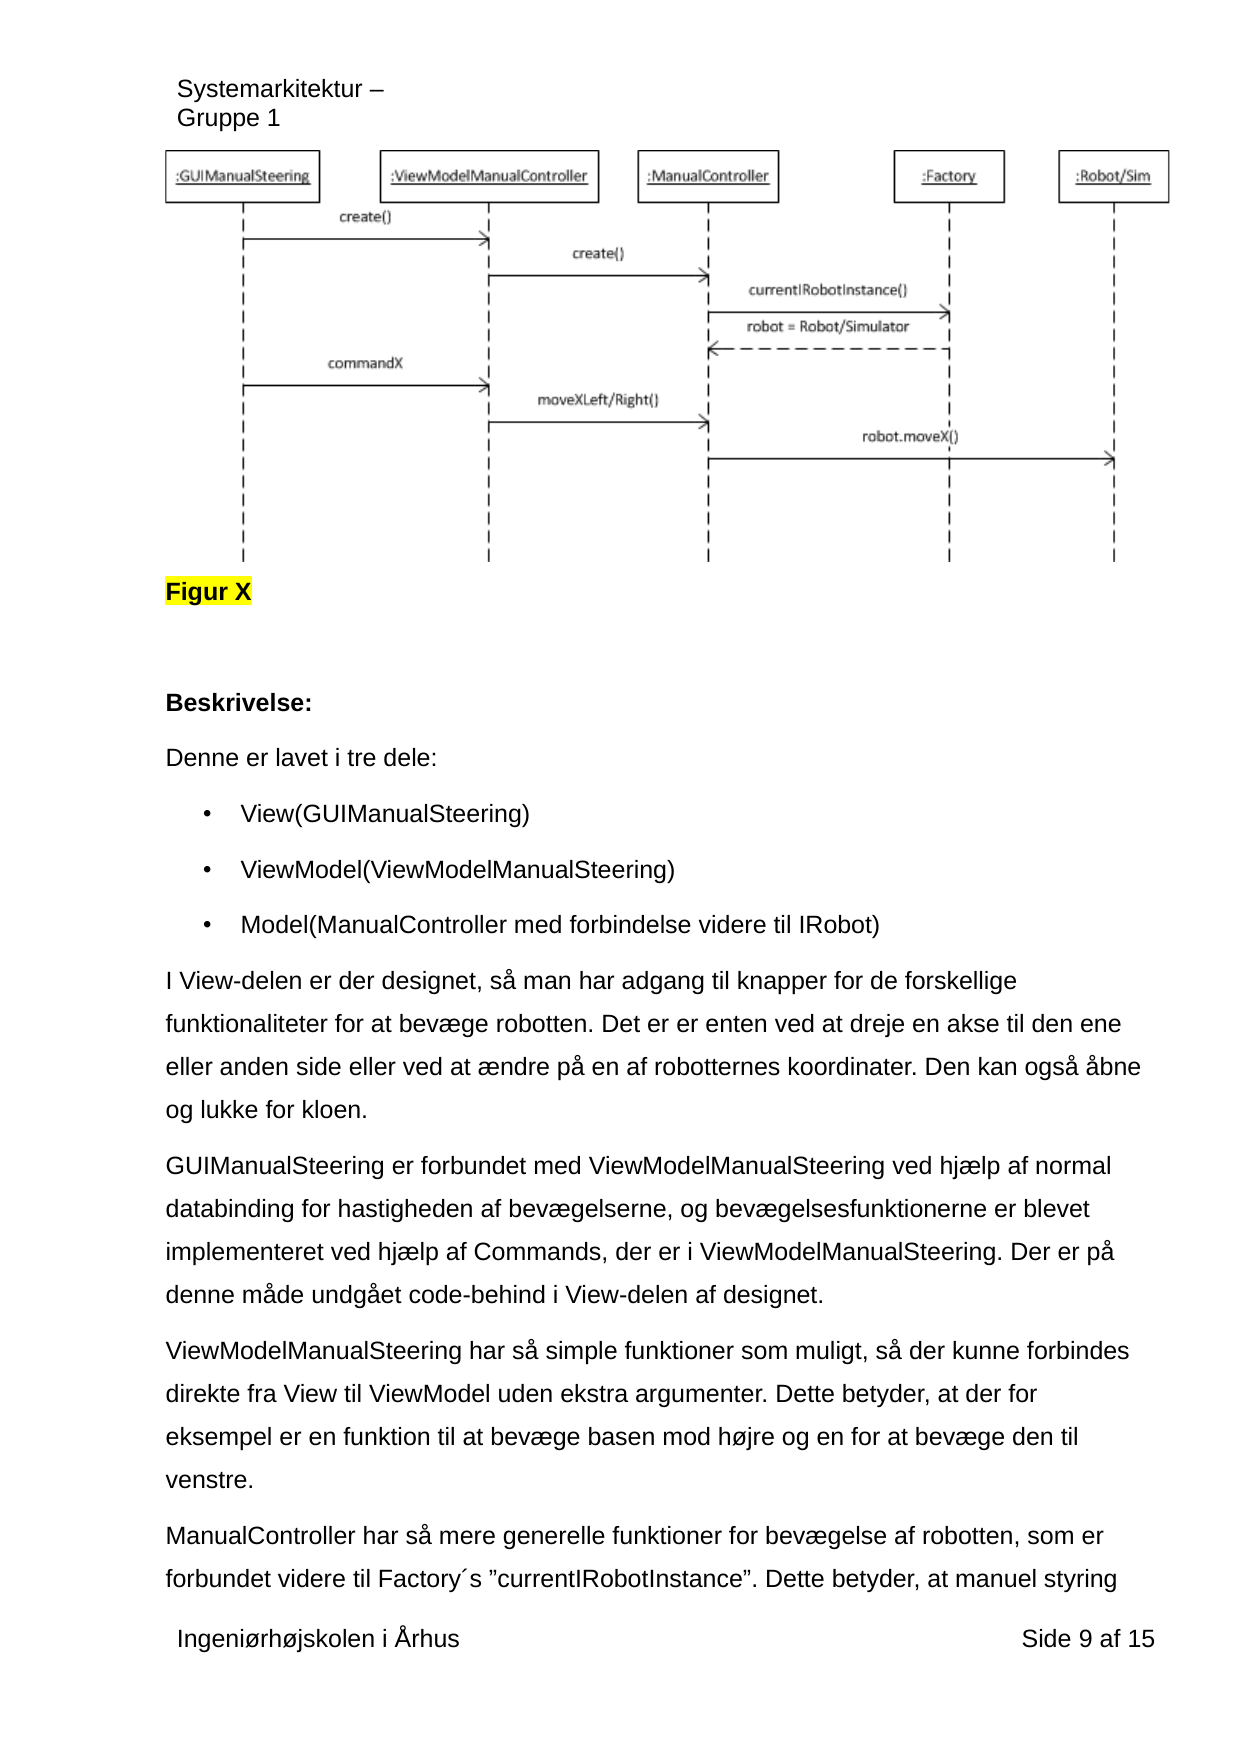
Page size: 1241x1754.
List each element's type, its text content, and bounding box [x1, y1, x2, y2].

text GUIManualSteering er forbundet med ViewModelManualSteering ved hjælp af normal databinding for hastigheden af bevægelserne, og bevægelsesfunktionerne er blevet implementeret ved hjælp af Commands, der er i ViewModelManualSteering. Der er på denne måde undgået code-behind i View-delen af designet. [165, 1151, 1152, 1309]
text I View-delen er der designet, så man har adgang til knapper for de forskellige funktionaliteter for at bevæge robotten. Det er er enten ved at dreje en akse til den ene eller anden side eller ved at ændre på en af robotternes koordinater. Den kan også åbne og lukke for kloen. [165, 966, 1152, 1124]
text Figur X [165, 562, 1152, 605]
list View(GUIManualSteering) [203, 799, 1152, 828]
list Model(ManualController med forbindelse videre til IRobot) [203, 910, 1152, 939]
text ViewModelManualSteering har så simple funktioner som muligt, så der kunne forbindes direkte fra View til ViewModel uden ekstra argumenter. Dette betyder, at der for eksempel er en funktion til at bevæge basen mod højre og en for at bevæge den til venstre. [165, 1336, 1152, 1494]
text Denne er lavet i tre dele: [165, 743, 1152, 772]
text Beskrivelse: [165, 688, 1152, 716]
text ManualController har så mere generelle funktioner for bevægelse af robotten, som er forbundet videre til Factory´s ”currentIRobotInstance”. Dette betyder, at manuel styring [165, 1521, 1152, 1593]
list ViewModel(ViewModelManualSteering) [203, 855, 1152, 883]
picture [165, 150, 1170, 562]
